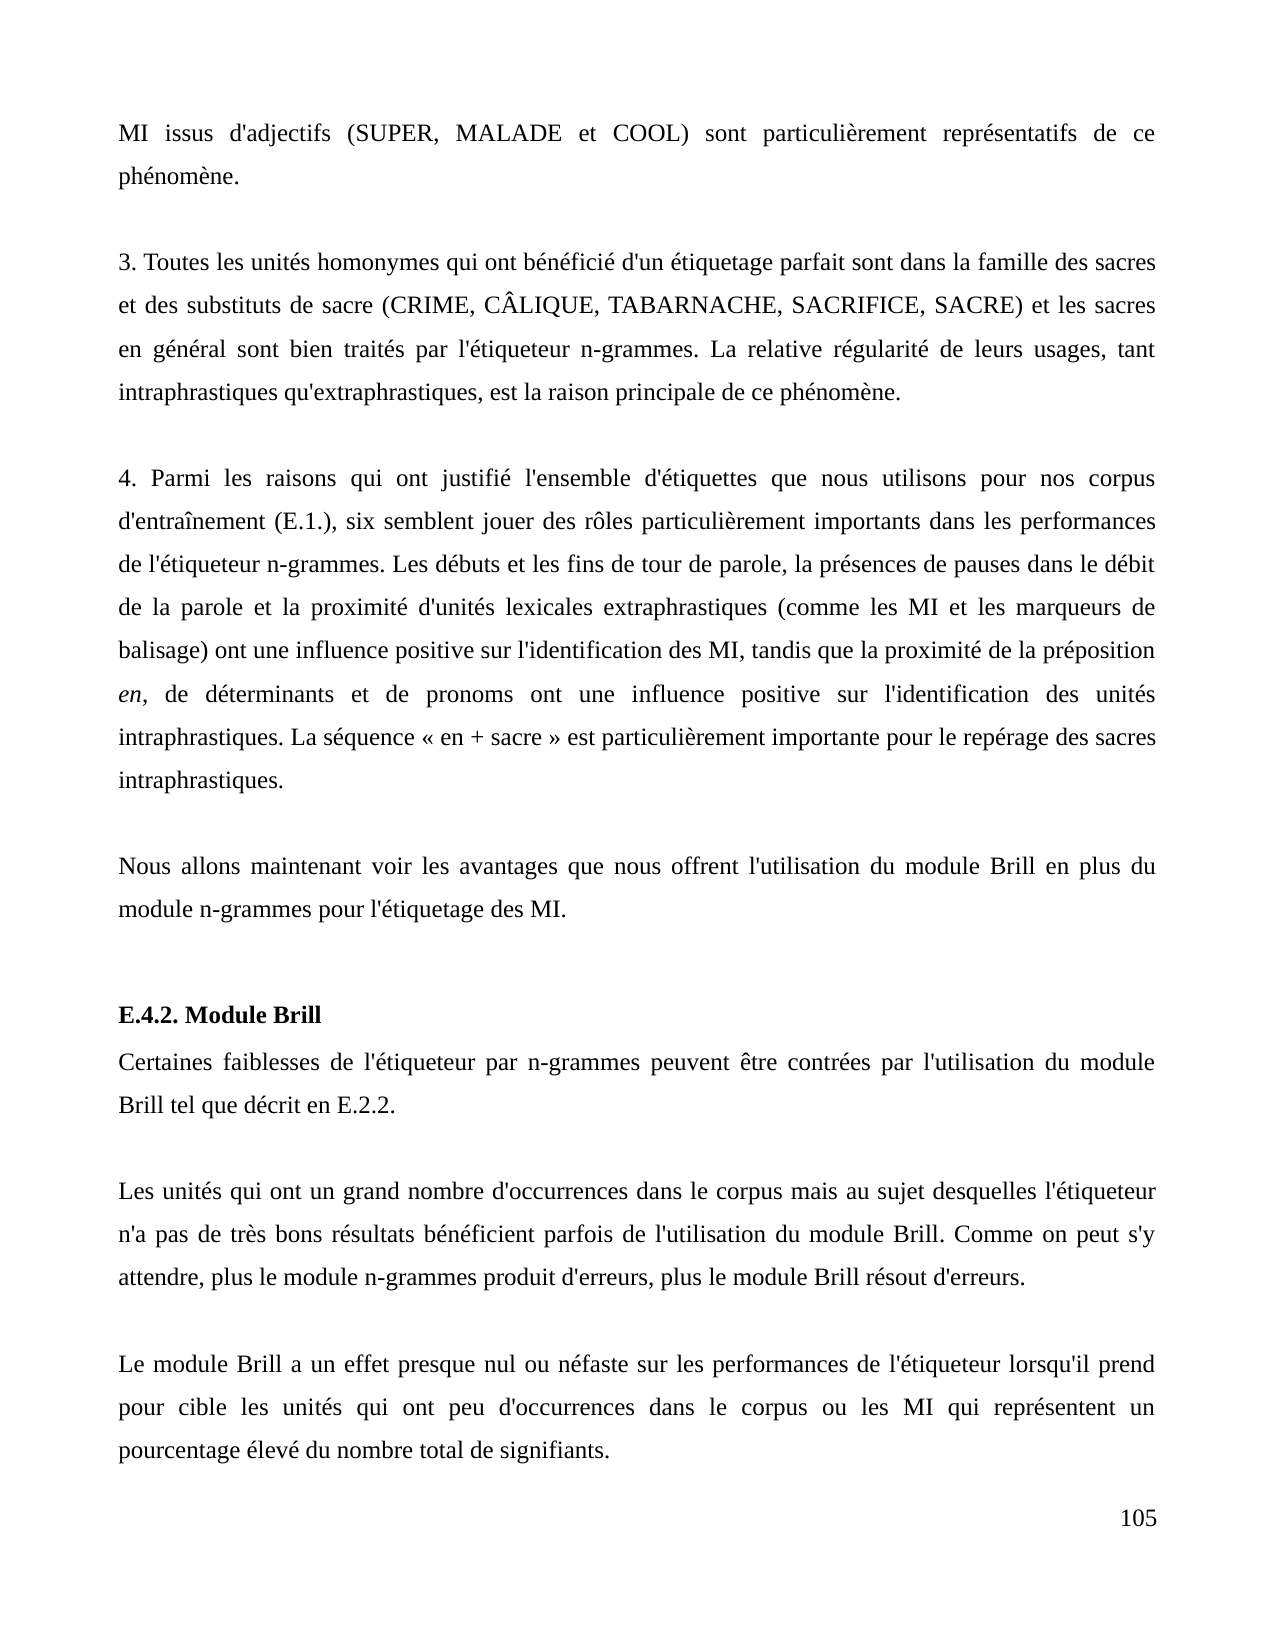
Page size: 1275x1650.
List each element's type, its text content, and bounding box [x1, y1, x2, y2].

text Certaines faiblesses de l'étiqueteur par n-grammes peuvent être contrées par l'utilisation du module Brill tel que décrit en E.2.2. [118, 1047, 1157, 1119]
text 3. Toutes les unités homonymes qui ont bénéficié d'un étiquetage parfait sont dans la famille des sacres et des substituts de sacre (CRIME, CÂLIQUE, TABARNACHE, SACRIFICE, SACRE) et les sacres en général sont bien traités par l'étiqueteur n-grammes. La relative régularité de leurs usages, tant intraphrastiques qu'extraphrastiques, est la raison principale de ce phénomène. [118, 247, 1157, 406]
text Le module Brill a un effet presque nul ou néfaste sur les performances de l'étiqueteur lorsqu'il prend pour cible les unités qui ont peu d'occurrences dans le corpus ou les MI qui représentent un pourcentage élevé du nombre total de signifiants. [118, 1349, 1157, 1464]
text MI issus d'adjectifs (SUPER, MALADE et COOL) sont particulièrement représentatifs de ce phénomène. [118, 118, 1157, 190]
text Les unités qui ont un grand nombre d'occurrences dans le corpus mais au sujet desquelles l'étiqueteur n'a pas de très bons résultats bénéficient parfois de l'utilisation du module Brill. Comme on peut s'y attendre, plus le module n-grammes produit d'erreurs, plus le module Brill résout d'erreurs. [118, 1176, 1157, 1291]
text 4. Parmi les raisons qui ont justifié l'ensemble d'étiquettes que nous utilisons pour nos corpus d'entraînement (E.1.), six semblent jouer des rôles particulièrement importants dans les performances de l'étiqueteur n-grammes. Les débuts et les fins de tour de parole, la présences de pauses dans le débit de la parole et la proximité d'unités lexicales extraphrastiques (comme les MI et les marqueurs de balisage) ont une influence positive sur l'identification des MI, tandis que la proximité de la préposition en, de déterminants et de pronoms ont une influence positive sur l'identification des unités intraphrastiques. La séquence « en + sacre » est particulièrement importante pour le repérage des sacres intraphrastiques. [118, 463, 1157, 794]
subtitle E.4.2. Module Brill [118, 1000, 1157, 1029]
text Nous allons maintenant voir les avantages que nous offrent l'utilisation du module Brill en plus du module n-grammes pour l'étiquetage des MI. [118, 851, 1157, 923]
